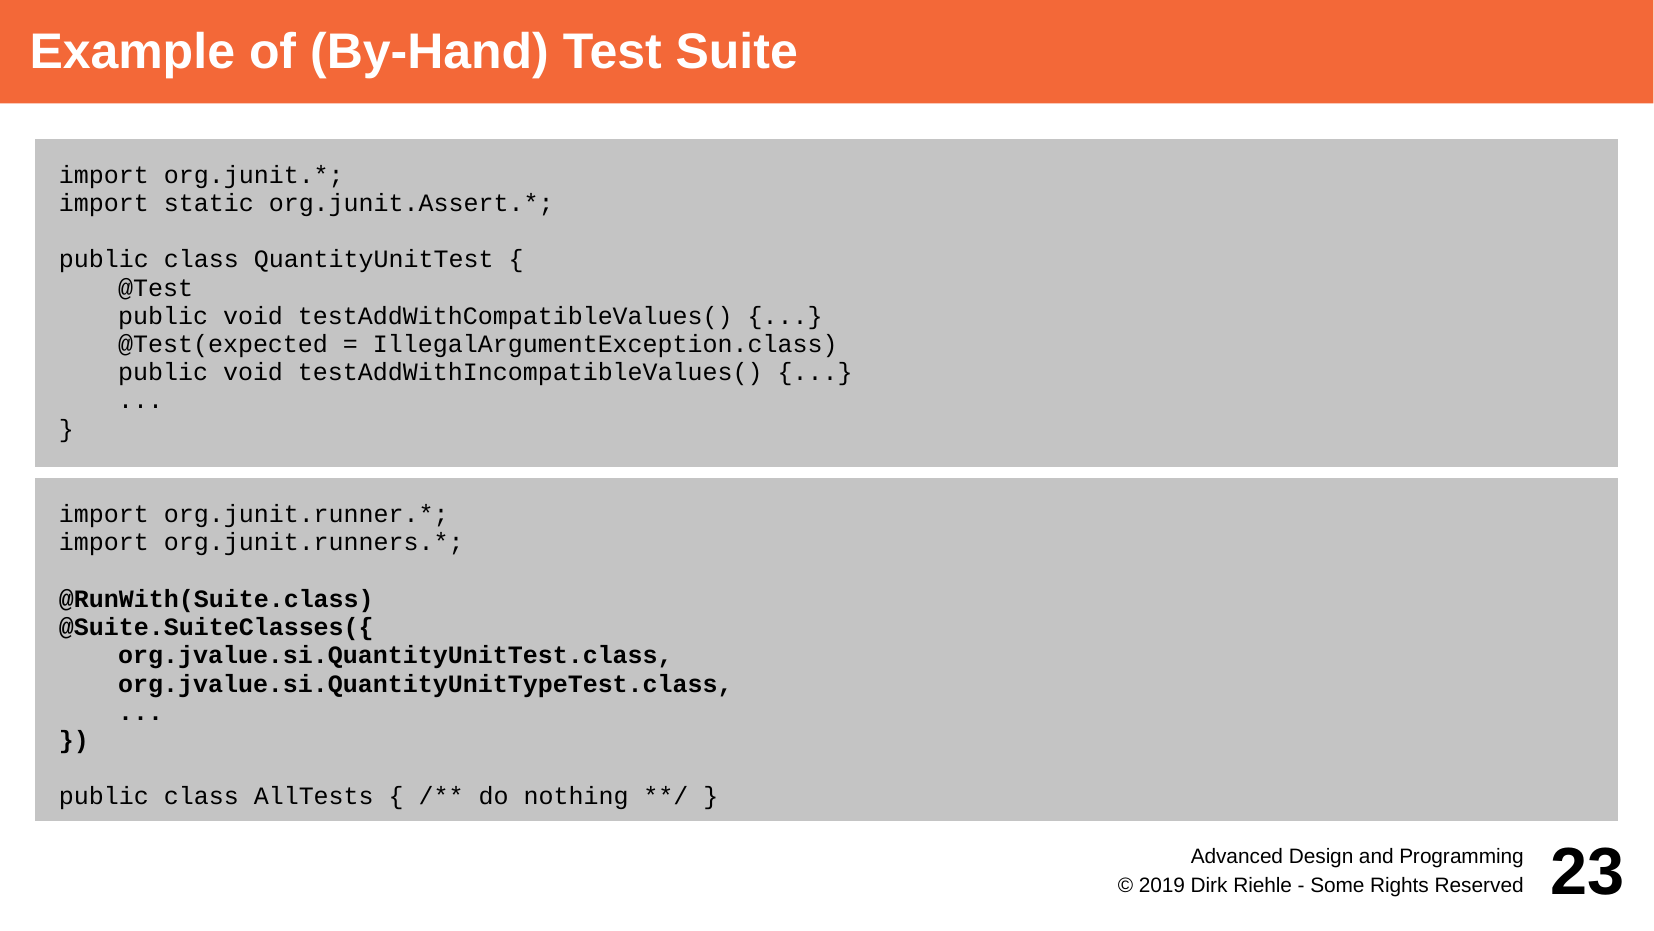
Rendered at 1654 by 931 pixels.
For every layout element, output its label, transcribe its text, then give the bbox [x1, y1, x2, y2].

text_box import org.junit.*; import static org.junit.Assert.*; public class QuantityUnitTest { @Test public void testAddWithCompatibleValues() {...} @Test(expected = IllegalArgumentException.class) public void testAddWithIncompatibleValues() {...} ... } [29, 132, 1625, 467]
title Example of (By-Hand) Test Suite [0, 0, 1654, 104]
text_box import org.junit.runner.*; import org.junit.runners.*; @RunWith(Suite.class) @Suite.SuiteClasses({ org.jvalue.si.QuantityUnitTest.class, org.jvalue.si.QuantityUnitTypeTest.class, ... }) public class AllTests { /** do nothing **/ } [29, 472, 1625, 827]
